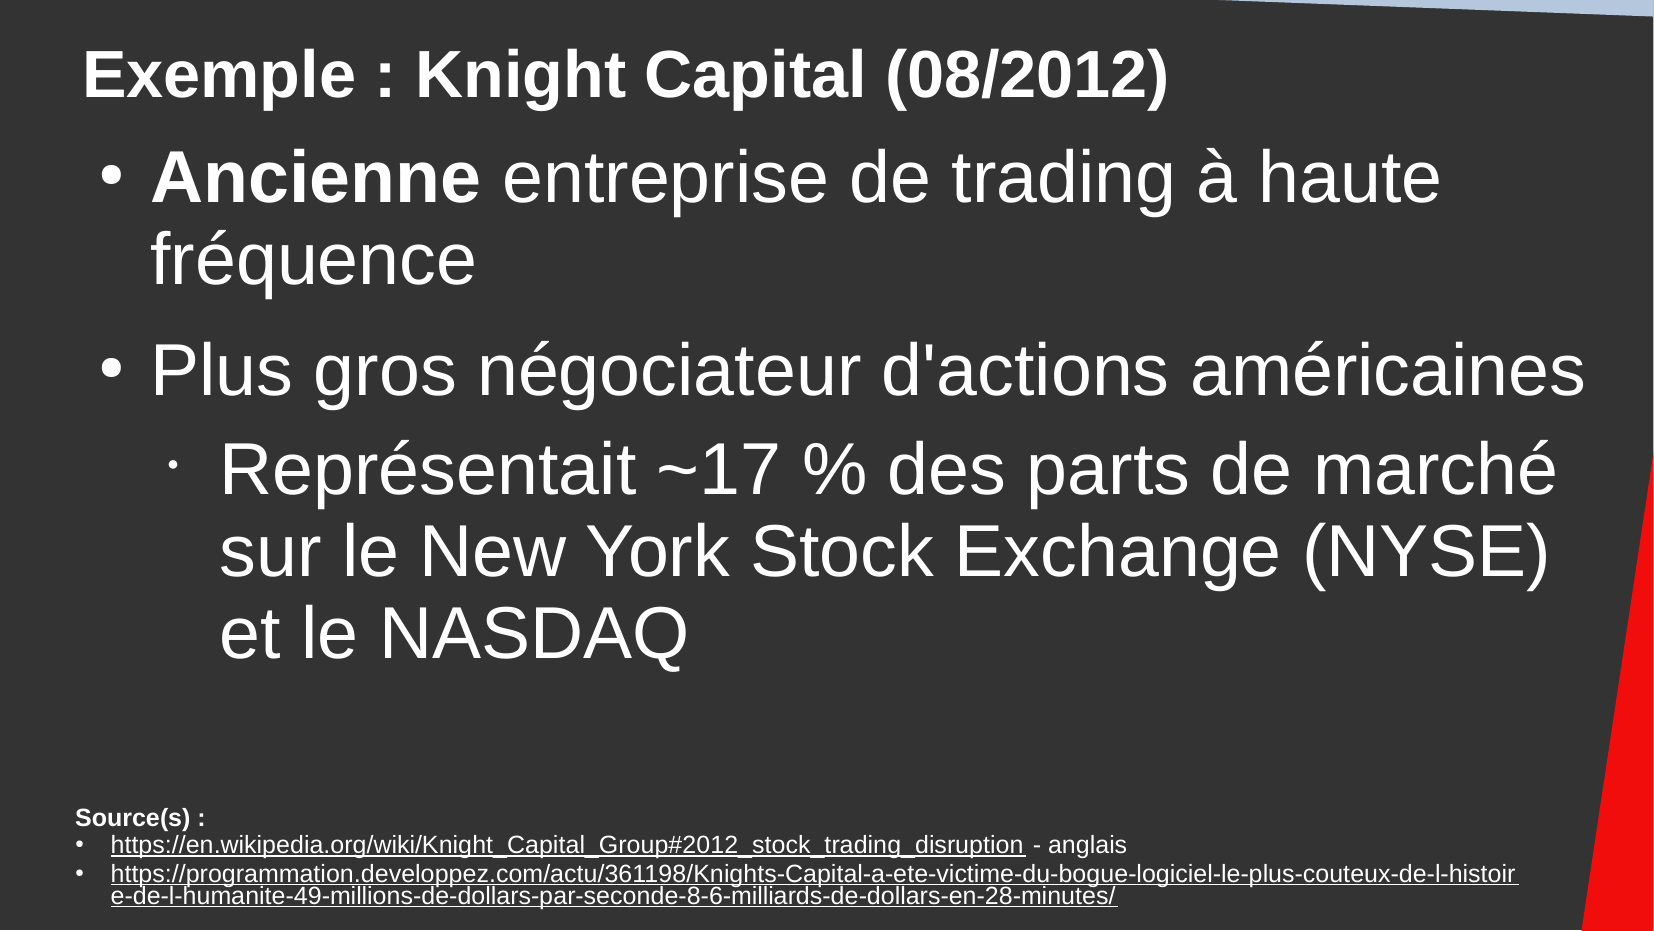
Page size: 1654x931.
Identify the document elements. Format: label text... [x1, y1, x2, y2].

text_box Source(s) : https://en.wikipedia.org/wiki/Knight_Capital_Group#2012_stock_trading_disruption - anglais https://programmation.developpez.com/actu/361198/Knights-Capital-a-ete-victime-du-bogue-logiciel-le-plus-couteux-de-l-histoire-de-l-humanite-49-millions-de-dollars-par-seconde-8-6-milliards-de-dollars-en-28-minutes/ [60, 785, 1546, 895]
text_box [1219, 0, 1654, 17]
text_box [1581, 448, 1654, 931]
title Exemple : Knight Capital (08/2012) [82, 37, 1406, 115]
list Ancienne entreprise de trading à haute fréquence Plus gros négociateur d'actions américaines Représentait ~17 % des parts de marché sur le New York Stock Exchange (NYSE) et le NASDAQ [80, 135, 1595, 709]
